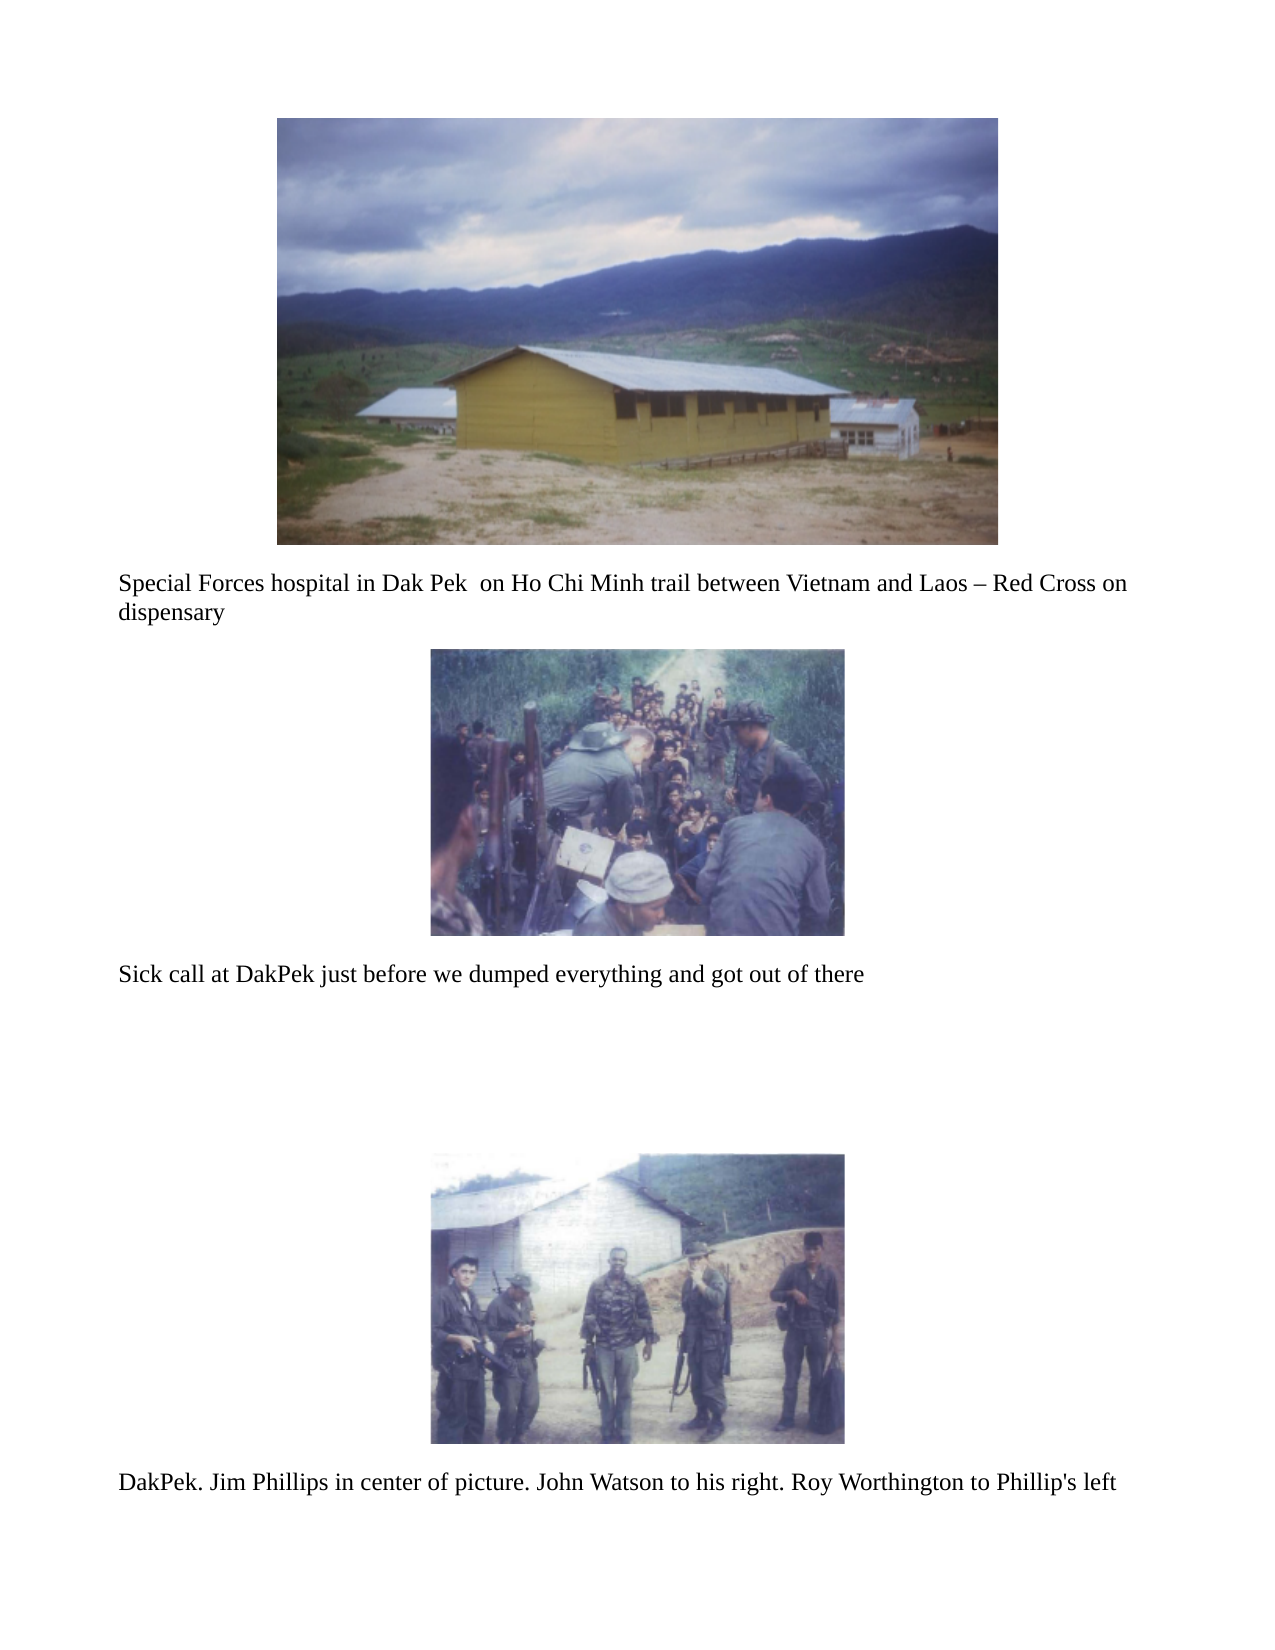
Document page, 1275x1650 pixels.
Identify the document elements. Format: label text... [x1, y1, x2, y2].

picture [430, 649, 845, 936]
text Sick call at DakPek just before we dumped everything and got out of there [118, 959, 1157, 988]
picture [430, 1153, 845, 1444]
text DakPek. Jim Phillips in center of picture. John Watson to his right. Roy Worthington to Phillip's left [118, 1467, 1157, 1496]
picture [277, 118, 999, 545]
text Special Forces hospital in Dak Pek on Ho Chi Minh trail between Vietnam and Laos – Red Cross on dispensary [118, 568, 1157, 626]
